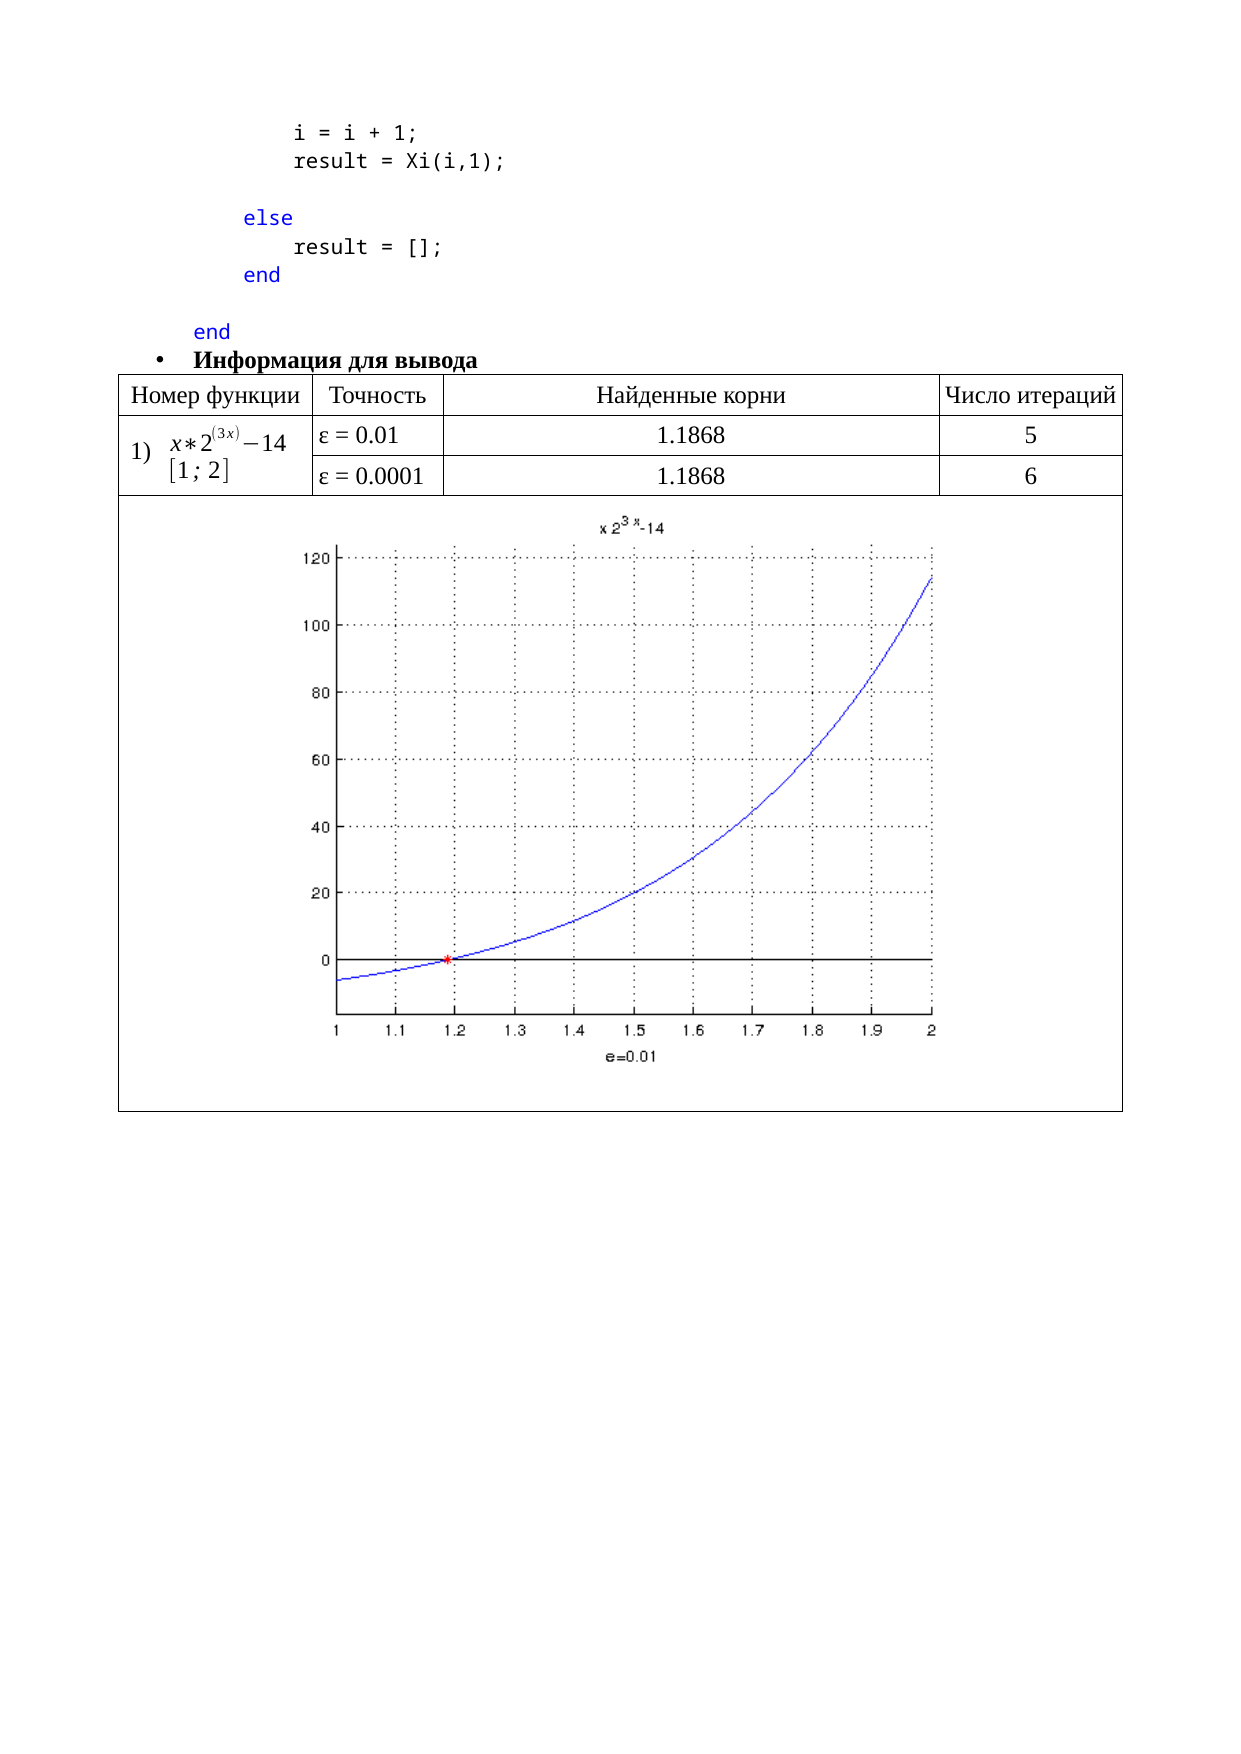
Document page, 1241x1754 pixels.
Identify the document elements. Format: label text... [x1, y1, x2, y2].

table_cell 6 [940, 456, 1122, 495]
table_cell 1.1868 [444, 456, 939, 495]
table_header Номер функции [119, 375, 312, 415]
table_cell 1) [119, 416, 312, 495]
table_header Точность [313, 375, 443, 415]
text else [193, 203, 1122, 232]
text end [193, 260, 1122, 289]
subtitle Информация для вывода [156, 346, 1122, 374]
text result = Xi(i,1); [193, 147, 1122, 175]
table_cell 5 [940, 416, 1122, 455]
text result = []; [193, 232, 1122, 260]
table_cell [119, 496, 1122, 1111]
picture [236, 501, 1004, 1077]
table_cell 1.1868 [444, 416, 939, 455]
table_cell ε = 0.01 [313, 416, 443, 455]
text end [193, 317, 1122, 346]
table_header Число итераций [940, 375, 1122, 415]
table_header Найденные корни [444, 375, 939, 415]
text i = i + 1; [193, 118, 1122, 147]
table_cell ε = 0.0001 [313, 456, 443, 495]
